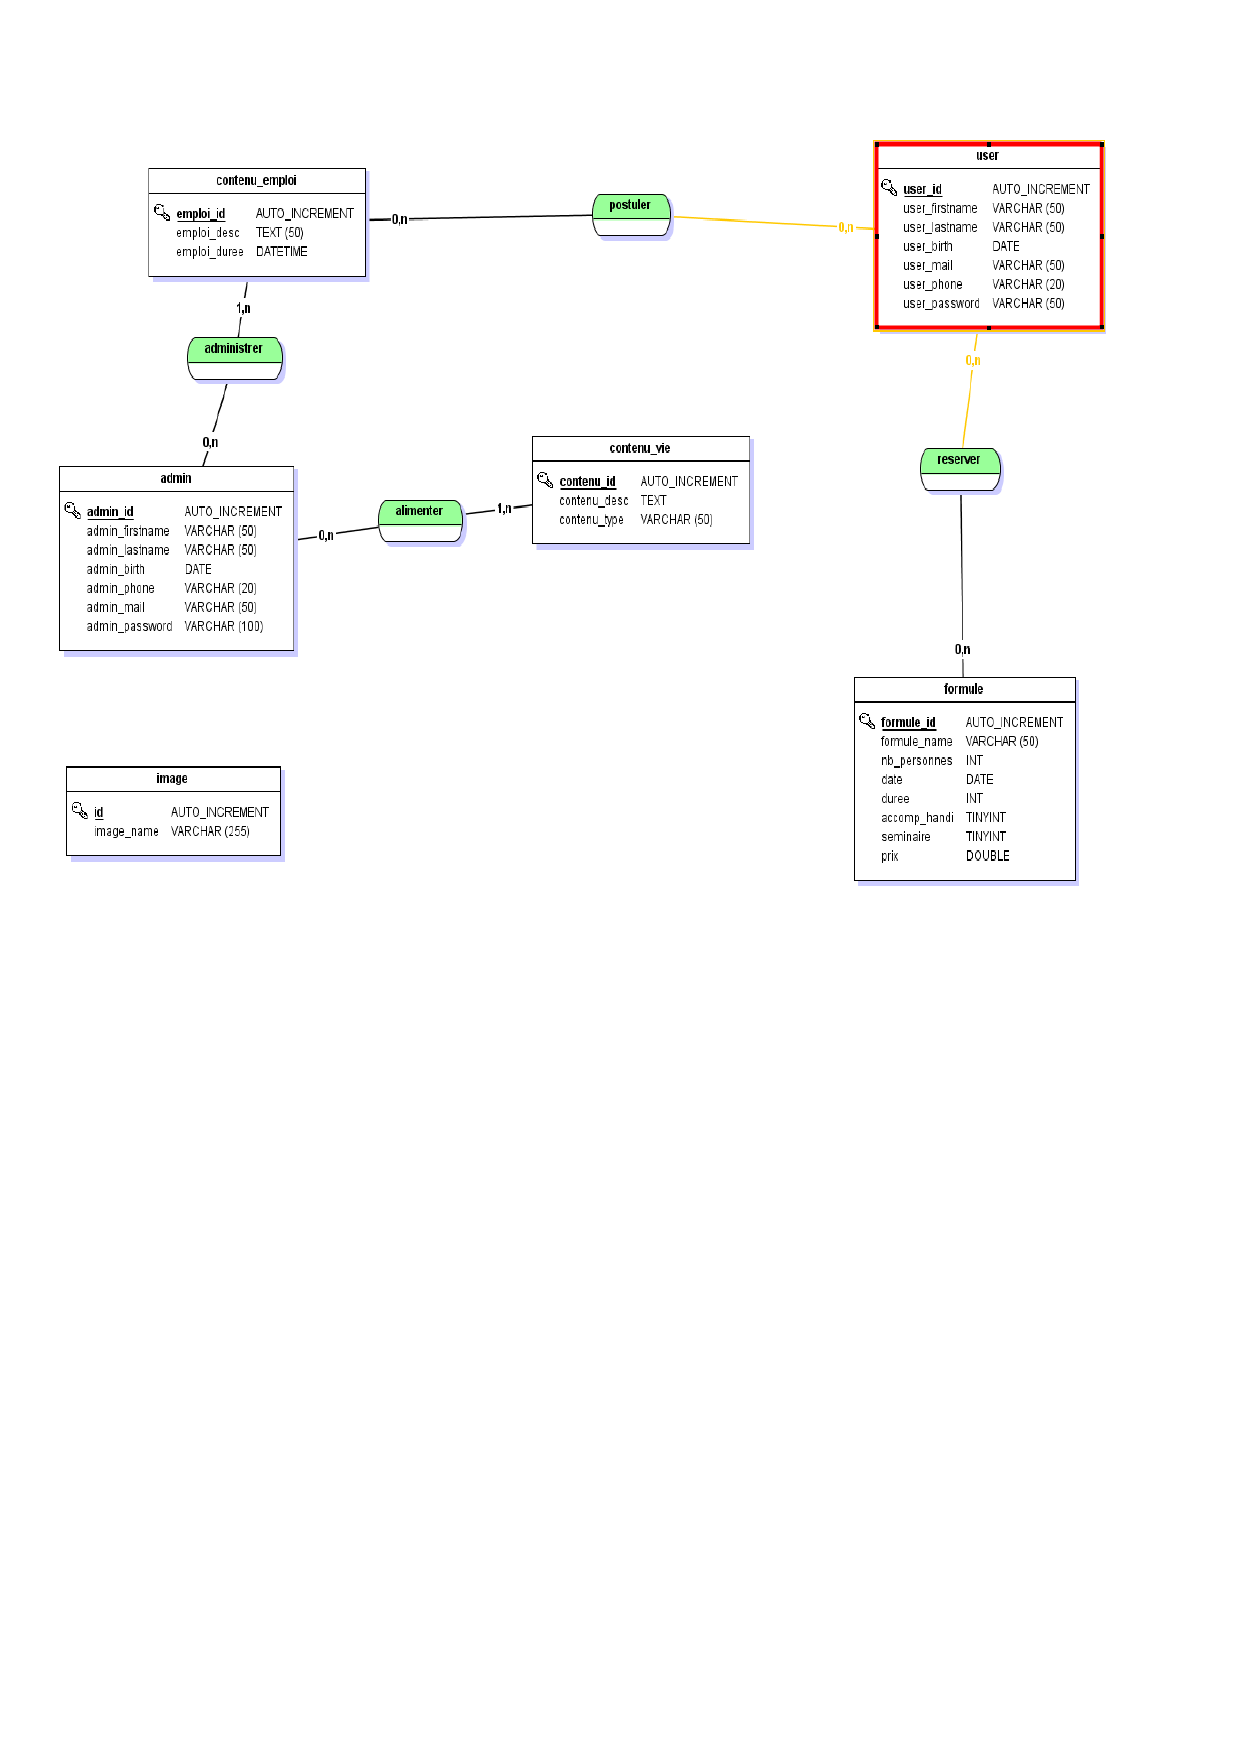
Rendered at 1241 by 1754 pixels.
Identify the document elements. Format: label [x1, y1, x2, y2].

picture [4, 118, 1237, 1000]
